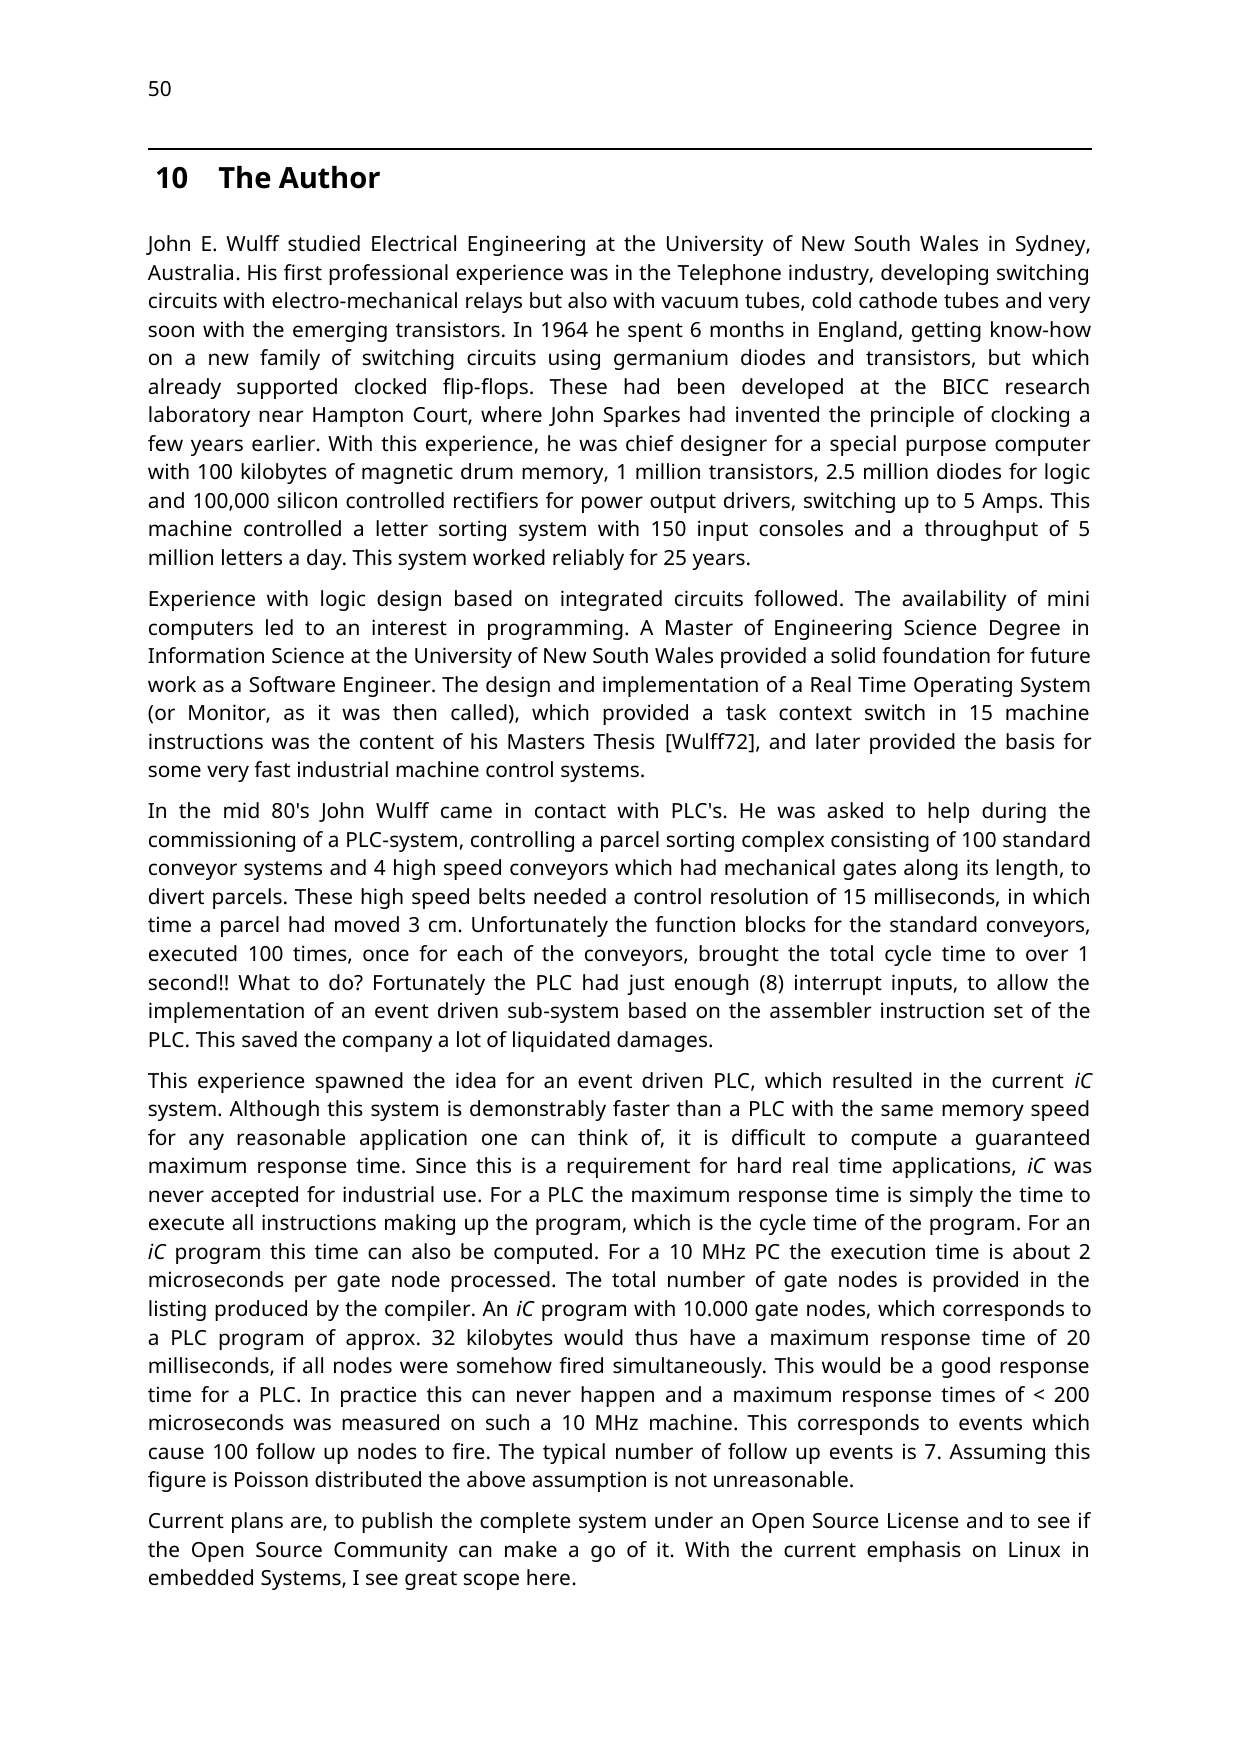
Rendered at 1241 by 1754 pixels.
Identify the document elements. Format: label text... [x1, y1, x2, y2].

text This experience spawned the idea for an event driven PLC, which resulted in the current iC system. Although this system is demonstrably faster than a PLC with the same memory speed for any reasonable application one can think of, it is difficult to compute a guaranteed maximum response time. Since this is a requirement for hard real time applications, iC was never accepted for industrial use. For a PLC the maximum response time is simply the time to execute all instructions making up the program, which is the cycle time of the program. For an iC program this time can also be computed. For a 10 MHz PC the execution time is about 2 microseconds per gate node processed. The total number of gate nodes is provided in the listing produced by the compiler. An iC program with 10.000 gate nodes, which corresponds to a PLC program of approx. 32 kilobytes would thus have a maximum response time of 20 milliseconds, if all nodes were somehow fired simultaneously. This would be a good response time for a PLC. In practice this can never happen and a maximum response times of < 200 microseconds was measured on such a 10 MHz machine. This corresponds to events which cause 100 follow up nodes to fire. The typical number of follow up events is 7. Assuming this figure is Poisson distributed the above assumption is not unreasonable. [148, 1066, 1092, 1494]
text In the mid 80's John Wulff came in contact with PLC's. He was asked to help during the commissioning of a PLC-system, controlling a parcel sorting complex consisting of 100 standard conveyor systems and 4 high speed conveyors which had mechanical gates along its length, to divert parcels. These high speed belts needed a control resolution of 15 milliseconds, in which time a parcel had moved 3 cm. Unfortunately the function blocks for the standard conveyors, executed 100 times, once for each of the conveyors, brought the total cycle time to over 1 second!! What to do? Fortunately the PLC had just enough (8) interrupt inputs, to allow the implementation of an event driven sub-system based on the assembler instruction set of the PLC. This saved the company a lot of liquidated damages. [148, 796, 1092, 1053]
subtitle The Author [148, 150, 1092, 204]
text Current plans are, to publish the complete system under an Open Source License and to see if the Open Source Community can make a go of it. With the current emphasis on Linux in embedded Systems, I see great scope here. [148, 1506, 1092, 1592]
text John E. Wulff studied Electrical Engineering at the University of New South Wales in Sydney, Australia. His first professional experience was in the Telephone industry, developing switching circuits with electro-mechanical relays but also with vacuum tubes, cold cathode tubes and very soon with the emerging transistors. In 1964 he spent 6 months in England, getting know-how on a new family of switching circuits using germanium diodes and transistors, but which already supported clocked flip-flops. These had been developed at the BICC research laboratory near Hampton Court, where John Sparkes had invented the principle of clocking a few years earlier. With this experience, he was chief designer for a special purpose computer with 100 kilobytes of magnetic drum memory, 1 million transistors, 2.5 million diodes for logic and 100,000 silicon controlled rectifiers for power output drivers, switching up to 5 Amps. This machine controlled a letter sorting system with 150 input consoles and a throughput of 5 million letters a day. This system worked reliably for 25 years. [148, 229, 1092, 571]
text Experience with logic design based on integrated circuits followed. The availability of mini computers led to an interest in programming. A Master of Engineering Science Degree in Information Science at the University of New South Wales provided a solid foundation for future work as a Software Engineer. The design and implementation of a Real Time Operating System (or Monitor, as it was then called), which provided a task context switch in 15 machine instructions was the content of his Masters Thesis [Wulff72], and later provided the basis for some very fast industrial machine control systems. [148, 584, 1092, 784]
